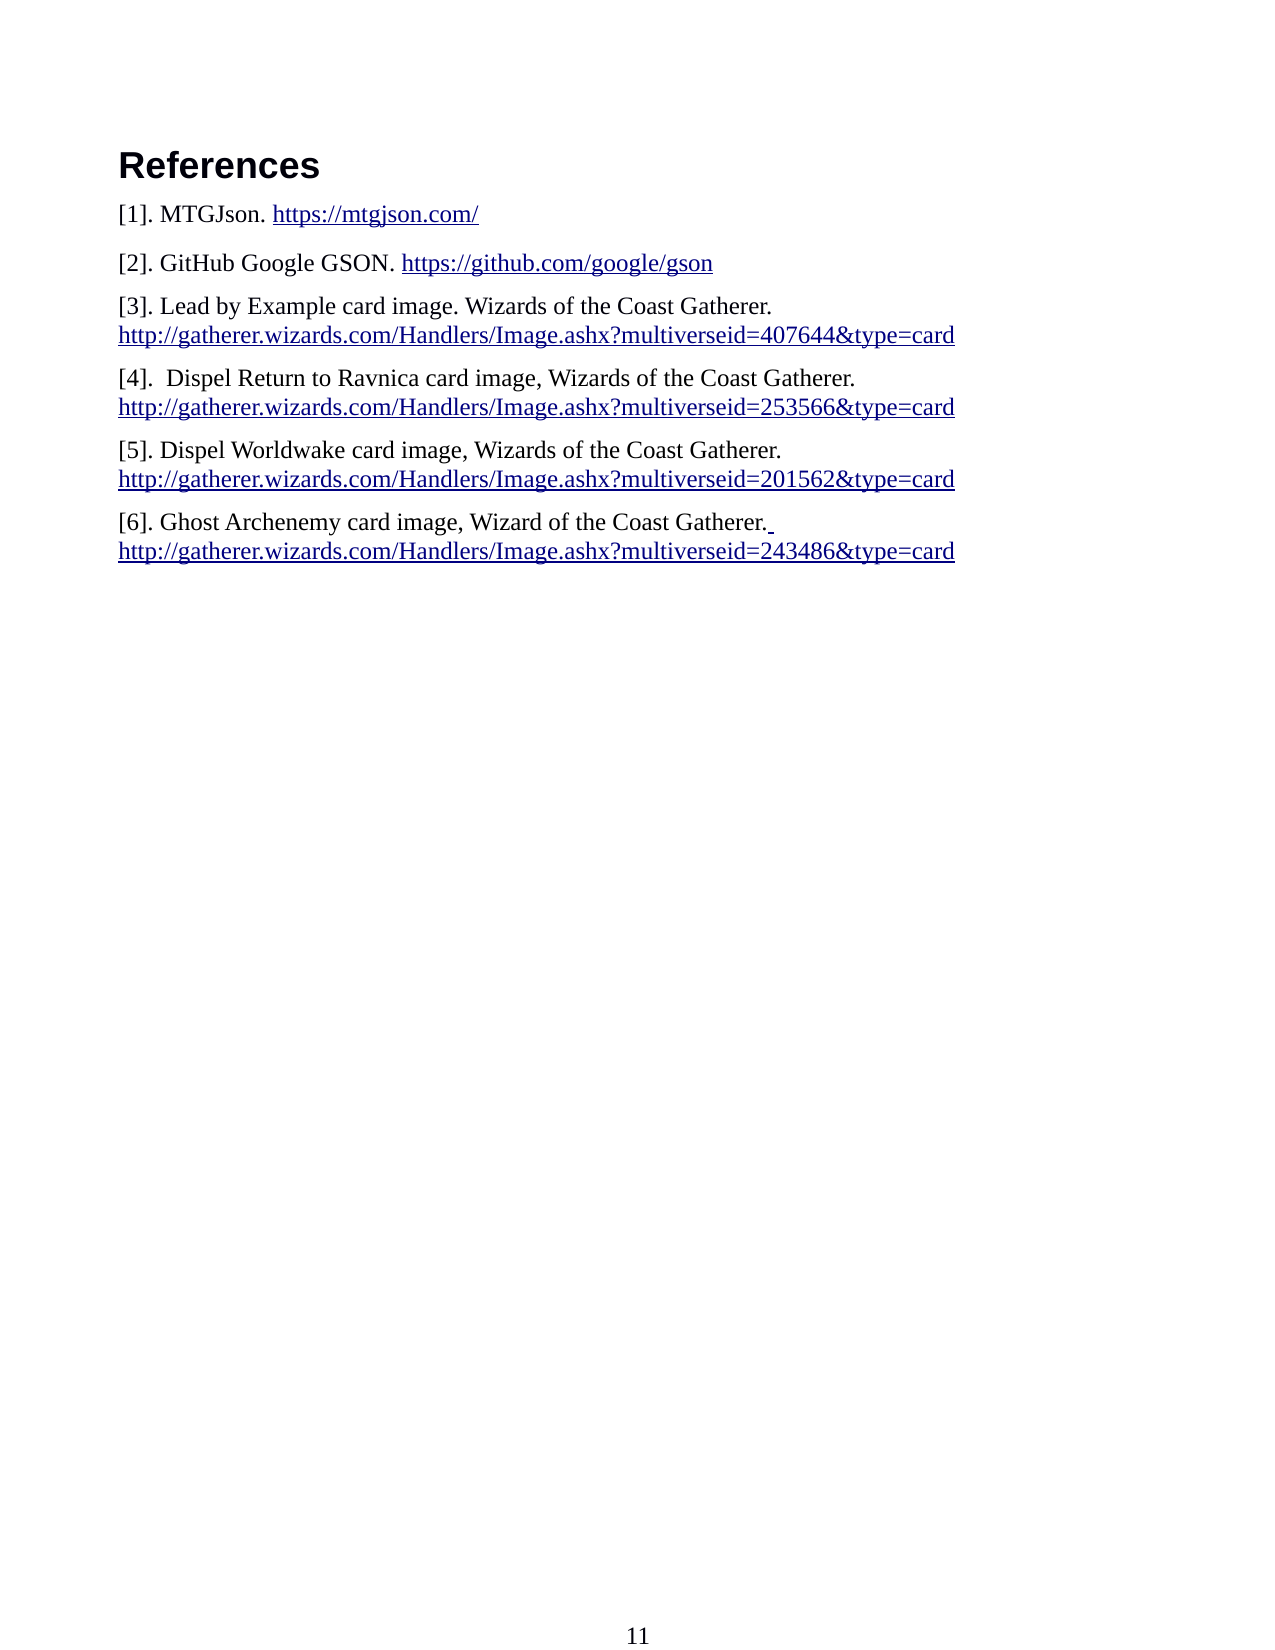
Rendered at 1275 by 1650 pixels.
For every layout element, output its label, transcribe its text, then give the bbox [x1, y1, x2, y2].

text [4]. Dispel Return to Ravnica card image, Wizards of the Coast Gatherer. http://gatherer.wizards.com/Handlers/Image.ashx?multiverseid=253566&type=card [118, 363, 1157, 421]
text [1]. MTGJson. https://mtgjson.com/ [118, 199, 1157, 227]
subtitle References [118, 143, 1157, 186]
text [2]. GitHub Google GSON. https://github.com/google/gson [118, 248, 1157, 277]
text [5]. Dispel Worldwake card image, Wizards of the Coast Gatherer. http://gatherer.wizards.com/Handlers/Image.ashx?multiverseid=201562&type=card [118, 435, 1157, 493]
text [6]. Ghost Archenemy card image, Wizard of the Coast Gatherer. http://gatherer.wizards.com/Handlers/Image.ashx?multiverseid=243486&type=card [118, 507, 1157, 565]
text [3]. Lead by Example card image. Wizards of the Coast Gatherer. http://gatherer.wizards.com/Handlers/Image.ashx?multiverseid=407644&type=card [118, 291, 1157, 349]
